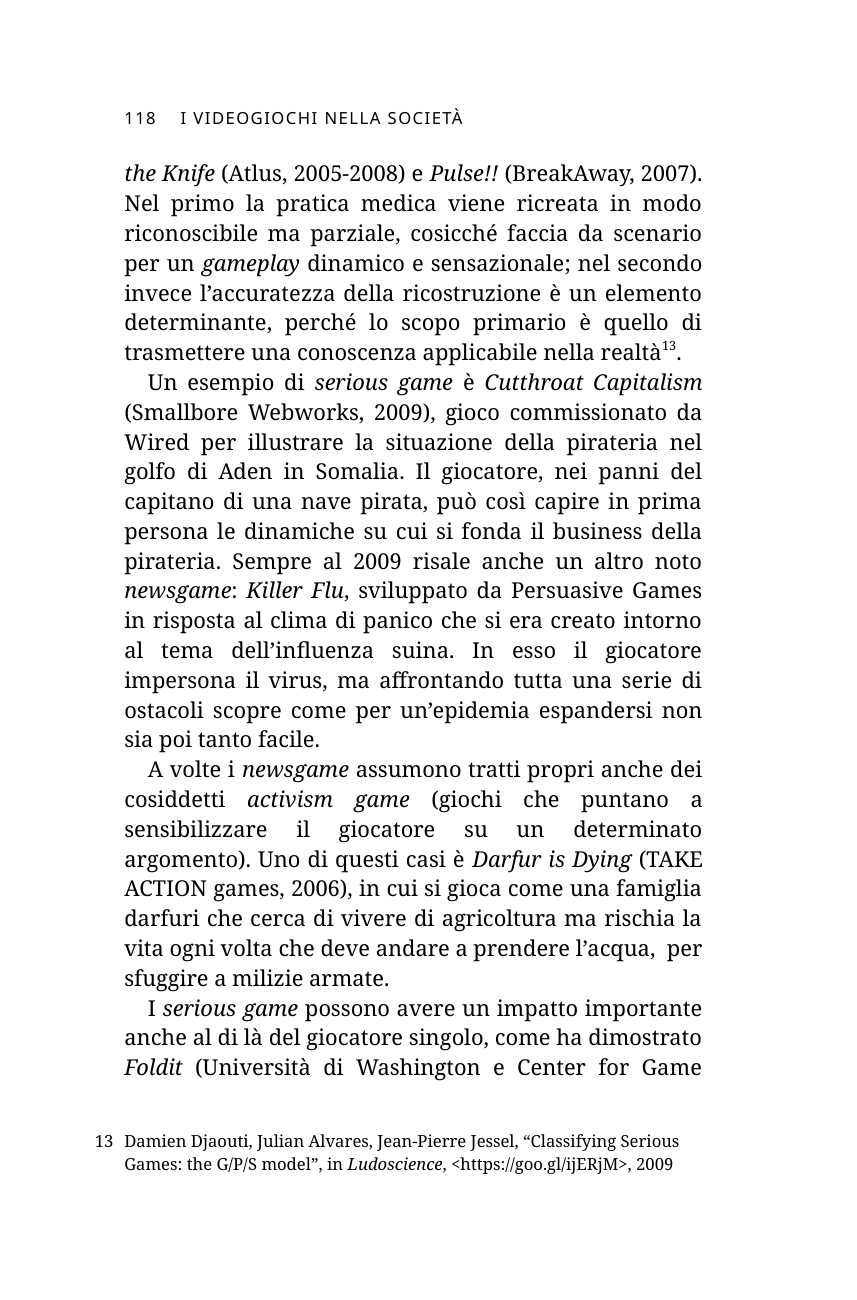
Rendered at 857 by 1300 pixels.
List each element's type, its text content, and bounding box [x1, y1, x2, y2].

text Damien Djaouti, Julian Alvares, Jean-Pierre Jessel, “Classifying Serious Games: the G/P/S model”, in Ludoscience, <https://goo.gl/ijERjM>, 2009 [94, 1130, 703, 1175]
text A volte i newsgame assumono tratti propri anche dei cosiddetti activism game (giochi che puntano a sensibilizzare il giocatore su un determinato argomento). Uno di questi casi è Darfur is Dying (TAKE ACTION games, 2006), in cui si gioca come una famiglia darfuri che cerca di vivere di agricoltura ma rischia la vita ogni volta che deve andare a prendere l’acqua, per sfuggire a milizie armate. [124, 754, 703, 993]
text the Knife (Atlus, 2005-2008) e Pulse!! (BreakAway, 2007). Nel primo la pratica medica viene ricreata in modo riconoscibile ma parziale, cosicché faccia da scenario per un gameplay dinamico e sensazionale; nel secondo invece l’accuratezza della ricostruzione è un elemento determinante, perché lo scopo primario è quello di trasmettere una conoscenza applicabile nella realtà. [124, 158, 703, 367]
text Un esempio di serious game è Cutthroat Capitalism (Smallbore Webworks, 2009), gioco commissionato da Wired per illustrare la situazione della pirateria nel golfo di Aden in Somalia. Il giocatore, nei panni del capitano di una nave pirata, può così capire in prima persona le dinamiche su cui si fonda il business della pirateria. Sempre al 2009 risale anche un altro noto newsgame: Killer Flu, sviluppato da Persuasive Games in risposta al clima di panico che si era creato intorno al tema dell’influenza suina. In esso il giocatore impersona il virus, ma affrontando tutta una serie di ostacoli scopre come per un’epidemia espandersi non sia poi tanto facile. [124, 367, 703, 754]
text I serious game possono avere un impatto importante anche al di là del giocatore singolo, come ha dimostrato Foldit (Università di Washington e Center for Game [124, 993, 703, 1082]
